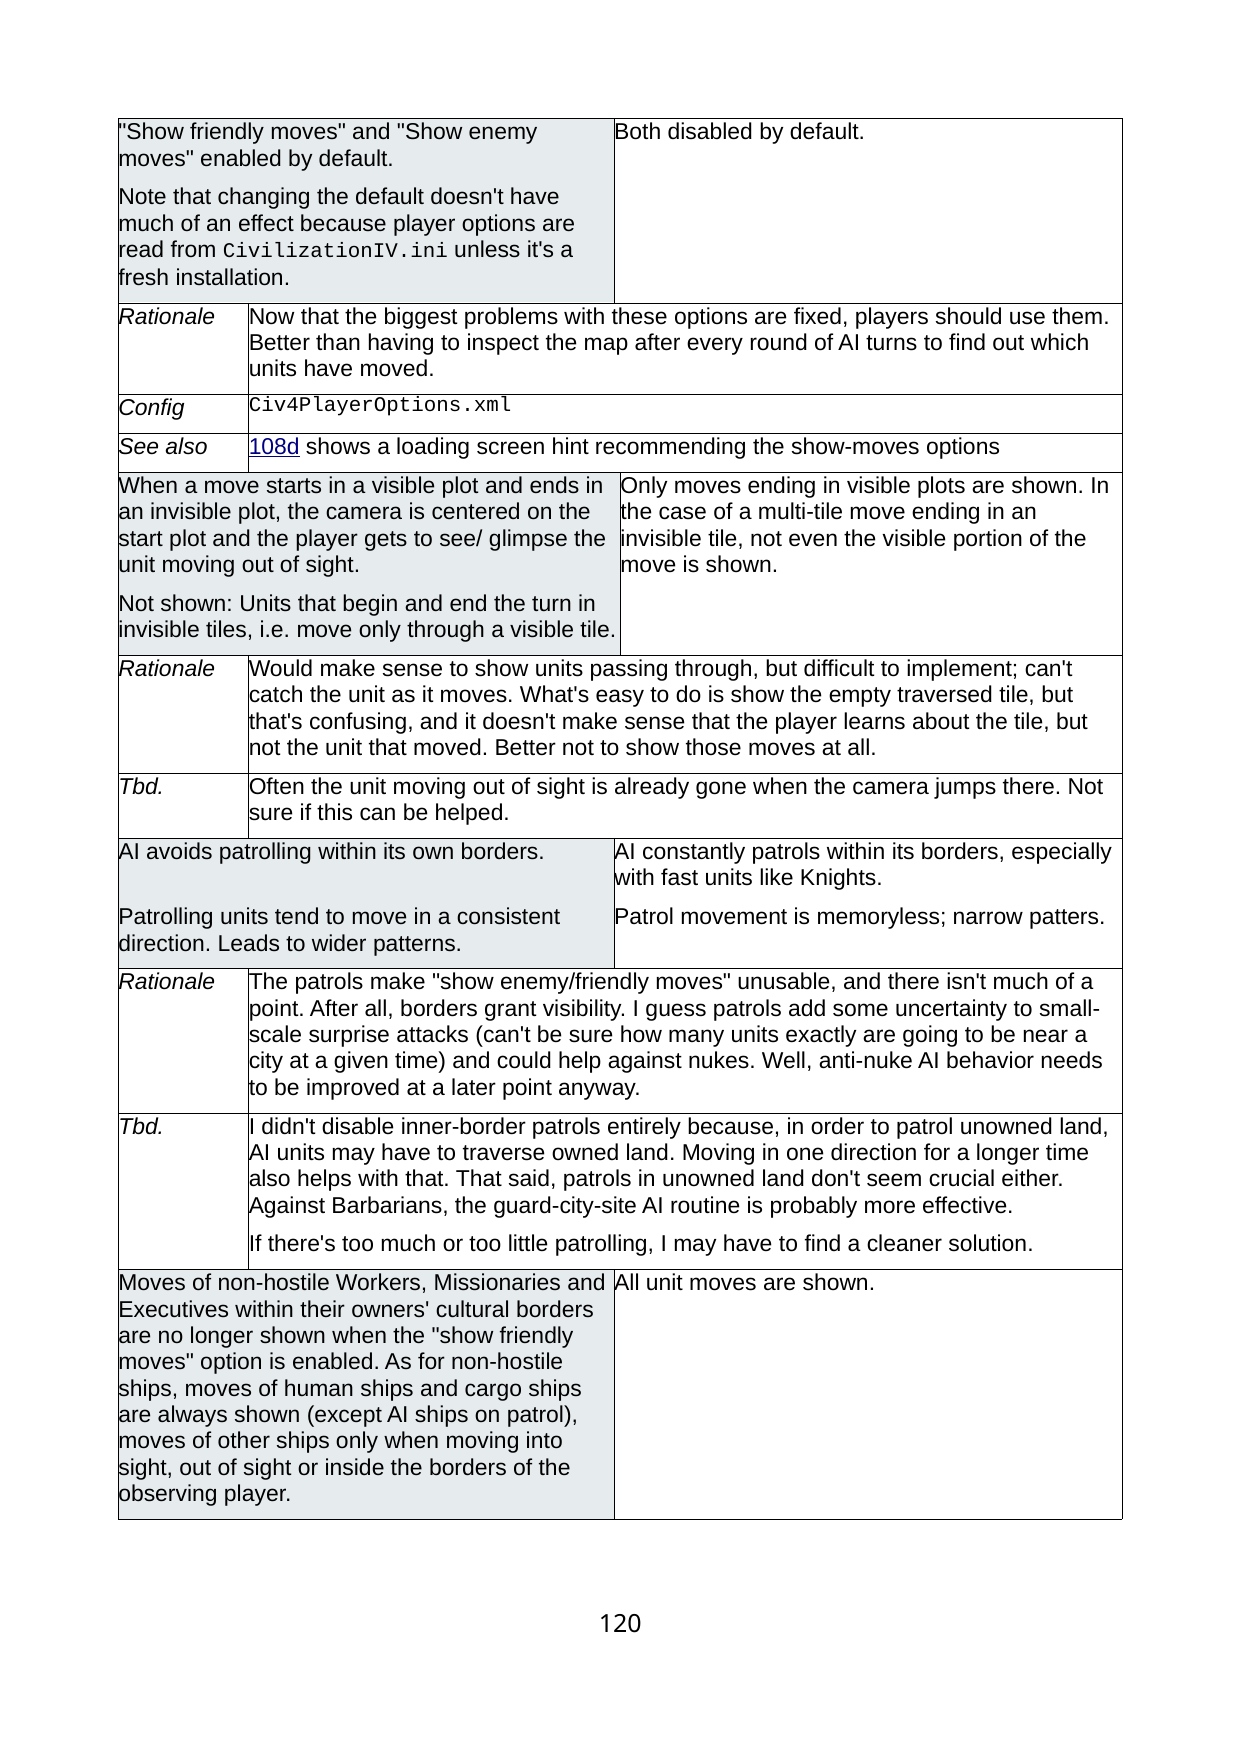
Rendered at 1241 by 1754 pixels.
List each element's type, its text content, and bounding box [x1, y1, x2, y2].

table_cell Rationale [119, 656, 248, 773]
table_cell Often the unit moving out of sight is already gone when the camera jumps there. Not sure if this can be helped. [249, 774, 1122, 838]
table_cell See also [119, 434, 248, 472]
table_cell Tbd. [119, 1114, 248, 1269]
table_cell Both disabled by default. [615, 119, 1122, 302]
table_cell The patrols make "show enemy/friendly moves" unusable, and there isn't much of a point. After all, borders grant visibility. I guess patrols add some uncertainty to small-scale surprise attacks (can't be sure how many units exactly are going to be near a city at a given time) and could help against nukes. Well, anti-nuke AI behavior needs to be improved at a later point anyway. [249, 969, 1122, 1112]
table_cell Would make sense to show units passing through, but difficult to implement; can't catch the unit as it moves. What's easy to do is show the empty traversed tile, but that's confusing, and it doesn't make sense that the player learns about the tile, but not the unit that moved. Better not to show those moves at all. [249, 656, 1122, 773]
table_cell Tbd. [119, 774, 248, 838]
table_cell Now that the biggest problems with these options are fixed, players should use them. Better than having to inspect the map after every round of AI turns to find out which units have moved. [249, 304, 1122, 394]
table_cell "Show friendly moves" and "Show enemy moves" enabled by default. Note that changing the default doesn't have much of an effect because player options are read from CivilizationIV.ini unless it's a fresh installation. [119, 119, 614, 302]
table_cell When a move starts in a visible plot and ends in an invisible plot, the camera is centered on the start plot and the player gets to see/ glimpse the unit moving out of sight. Not shown: Units that begin and end the turn in invisible tiles, i.e. move only through a visible tile. [119, 473, 620, 655]
table_cell All unit moves are shown. [615, 1270, 1122, 1519]
table_cell Civ4PlayerOptions.xml [249, 395, 1122, 433]
table_cell Moves of non-hostile Workers, Missionaries and Executives within their owners' cultural borders are no longer shown when the "show friendly moves" option is enabled. As for non-hostile ships, moves of human ships and cargo ships are always shown (except AI ships on patrol), moves of other ships only when moving into sight, out of sight or inside the borders of the observing player. [119, 1270, 614, 1519]
table_cell Rationale [119, 304, 248, 394]
table_cell I didn't disable inner-border patrols entirely because, in order to patrol unowned land, AI units may have to traverse owned land. Moving in one direction for a longer time also helps with that. That said, patrols in unowned land don't seem crucial either. Against Barbarians, the guard-city-site AI routine is probably more effective. If there's too much or too little patrolling, I may have to find a cleaner solution. [249, 1114, 1122, 1269]
table_cell Config [119, 395, 248, 433]
table_cell Rationale [119, 969, 248, 1112]
table_cell 108d shows a loading screen hint recommending the show-moves options [249, 434, 1122, 472]
table_cell AI avoids patrolling within its own borders. Patrolling units tend to move in a consistent direction. Leads to wider patterns. [119, 839, 614, 968]
table_cell AI constantly patrols within its borders, especially with fast units like Knights. Patrol movement is memoryless; narrow patters. [615, 839, 1122, 968]
table_cell Only moves ending in visible plots are shown. In the case of a multi-tile move ending in an invisible tile, not even the visible portion of the move is shown. [621, 473, 1122, 655]
